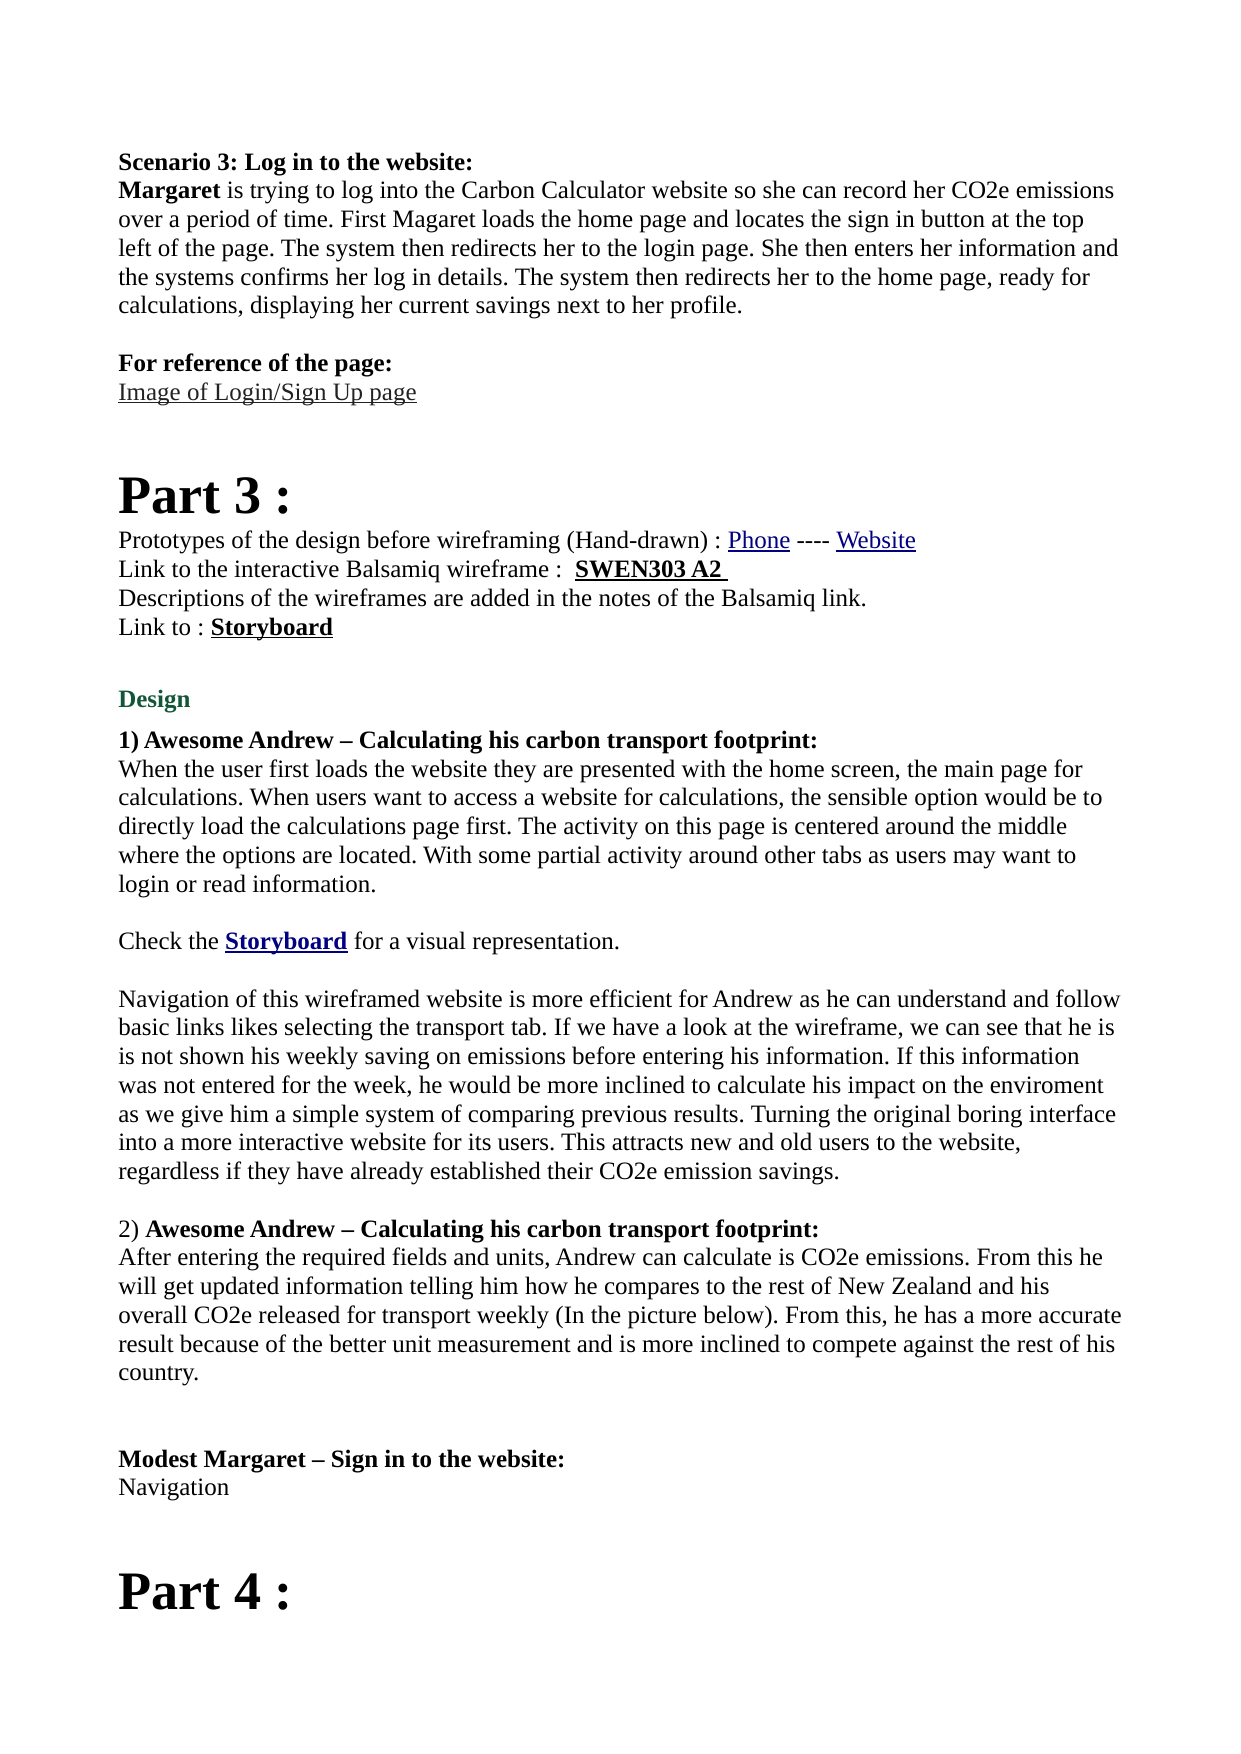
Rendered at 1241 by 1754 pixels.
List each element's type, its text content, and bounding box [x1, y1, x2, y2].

text Part 4 : [118, 1559, 1122, 1621]
text When the user first loads the website they are presented with the home screen, the main page for calculations. When users want to access a website for calculations, the sensible option would be to directly load the calculations page first. The activity on this page is centered around the middle where the options are located. With some partial activity around other tabs as users may want to login or read information. [118, 754, 1122, 897]
text Descriptions of the wireframes are added in the notes of the Balsamiq link. [118, 583, 1122, 612]
text Modest Margaret – Sign in to the website: [118, 1444, 1122, 1472]
text Link to : Storyboard [118, 612, 1122, 640]
text Navigation of this wireframed website is more efficient for Andrew as he can understand and follow basic links likes selecting the transport tab. If we have a look at the wireframe, we can see that he is is not shown his weekly saving on emissions before entering his information. If this information was not entered for the week, he would be more inclined to calculate his impact on the enviroment as we give him a simple system of comparing previous results. Turning the original boring interface into a more interactive website for its users. This attracts new and old users to the website, regardless if they have already established their CO2e emission savings. [118, 984, 1122, 1185]
text Navigation [118, 1472, 1122, 1501]
subtitle Design [118, 684, 1122, 712]
text Prototypes of the design before wireframing (Hand-drawn) : Phone ---- Website [118, 525, 1122, 554]
text Image of Login/Sign Up page [118, 377, 1122, 406]
text Scenario 3: Log in to the website: [118, 147, 1122, 176]
text Part 3 : [118, 463, 1122, 525]
text After entering the required fields and units, Andrew can calculate is CO2e emissions. From this he will get updated information telling him how he compares to the rest of New Zealand and his overall CO2e released for transport weekly (In the picture below). From this, he has a more accurate result because of the better unit measurement and is more inclined to compete against the rest of his country. [118, 1242, 1122, 1386]
text 1) Awesome Andrew – Calculating his carbon transport footprint: [118, 725, 1122, 754]
text 2) Awesome Andrew – Calculating his carbon transport footprint: [118, 1214, 1122, 1242]
text Link to the interactive Balsamiq wireframe : SWEN303 A2 [118, 554, 1122, 583]
text For reference of the page: [118, 348, 1122, 377]
text Margaret is trying to log into the Carbon Calculator website so she can record her CO2e emissions over a period of time. First Magaret loads the home page and locates the sign in button at the top left of the page. The system then redirects her to the login page. She then enters her information and the systems confirms her log in details. The system then redirects her to the home page, ready for calculations, displaying her current savings next to her profile. [118, 176, 1122, 319]
text Check the Storyboard for a visual representation. [118, 926, 1122, 955]
